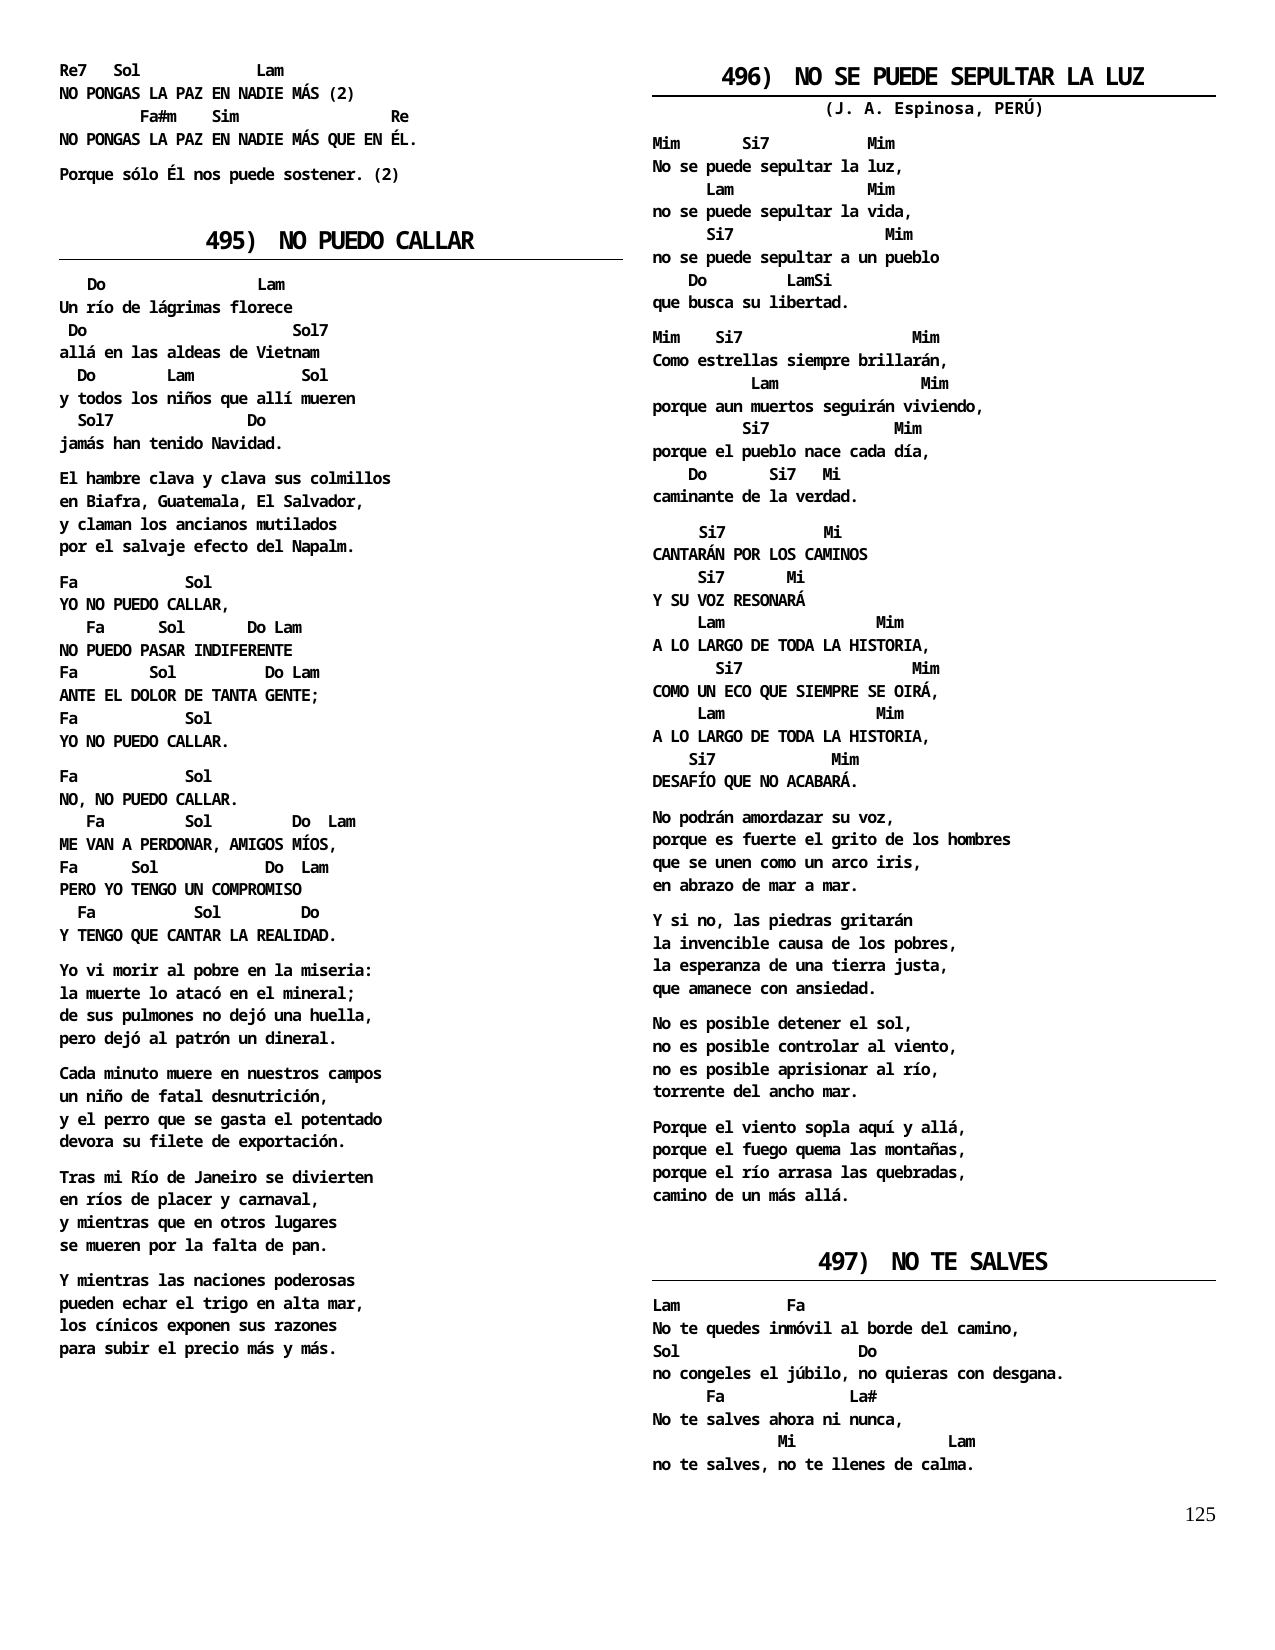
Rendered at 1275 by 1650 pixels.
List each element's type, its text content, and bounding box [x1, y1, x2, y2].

text Cada minuto muere en nuestros campos un niño de fatal desnutrición, y el perro que se gasta el potentado devora su filete de exportación. [59, 1062, 623, 1153]
text Mim Si7 Mim Como estrellas siempre brillarán, Lam Mim porque aun muertos seguirán viviendo, Si7 Mim porque el pueblo nace cada día, Do Si7 Mi caminante de la verdad. [652, 326, 1216, 508]
text Porque el viento sopla aquí y allá, porque el fuego quema las montañas, porque el río arrasa las quebradas, camino de un más allá. [652, 1115, 1216, 1206]
subtitle No Se Puede Sepultar La Luz [652, 59, 1216, 95]
subtitle No Te Salves [652, 1244, 1216, 1280]
text Mim Si7 Mim No se puede sepultar la luz, Lam Mim no se puede sepultar la vida, Si7 Mim no se puede sepultar a un pueblo Do LamSi que busca su libertad. [652, 132, 1216, 314]
text Re7 Sol Lam NO PONGAS LA PAZ EN NADIE MÁS (2) Fa#m Sim Re NO PONGAS LA PAZ EN NADIE MÁS QUE EN ÉL. [59, 59, 623, 150]
text Do Lam Un río de lágrimas florece Do Sol7 allá en las aldeas de Vietnam Do Lam Sol y todos los niños que allí mueren Sol7 Do jamás han tenido Navidad. [59, 273, 623, 454]
text Lam Fa No te quedes inmóvil al borde del camino, Sol Do no congeles el júbilo, no quieras con desgana. Fa La# No te salves ahora ni nunca, Mi Lam no te salves, no te llenes de calma. [652, 1294, 1216, 1476]
text Yo vi morir al pobre en la miseria: la muerte lo atacó en el mineral; de sus pulmones no dejó una huella, pero dejó al patrón un dineral. [59, 959, 623, 1049]
text No es posible detener el sol, no es posible controlar al viento, no es posible aprisionar al río, torrente del ancho mar. [652, 1012, 1216, 1103]
text No podrán amordazar su voz, porque es fuerte el grito de los hombres que se unen como un arco iris, en abrazo de mar a mar. [652, 805, 1216, 896]
text Y si no, las piedras gritarán la invencible causa de los pobres, la esperanza de una tierra justa, que amanece con ansiedad. [652, 909, 1216, 999]
text Porque sólo Él nos puede sostener. (2) [59, 162, 623, 185]
text Fa Sol YO NO PUEDO CALLAR, Fa Sol Do Lam NO PUEDO PASAR INDIFERENTE Fa Sol Do Lam ANTE EL DOLOR DE TANTA GENTE; Fa Sol YO NO PUEDO CALLAR. [59, 570, 623, 752]
text Si7 Mi CANTARÁN POR LOS CAMINOS Si7 Mi Y SU VOZ RESONARÁ Lam Mim A LO LARGO DE TODA LA HISTORIA, Si7 Mim COMO UN ECO QUE SIEMPRE SE OIRÁ, Lam Mim A LO LARGO DE TODA LA HISTORIA, Si7 Mim DESAFÍO QUE NO ACABARÁ. [652, 520, 1216, 793]
text Tras mi Río de Janeiro se divierten en ríos de placer y carnaval, y mientras que en otros lugares se mueren por la falta de pan. [59, 1165, 623, 1256]
text El hambre clava y clava sus colmillos en Biafra, Guatemala, El Salvador, y claman los ancianos mutilados por el salvaje efecto del Napalm. [59, 467, 623, 558]
text (J. A. Espinosa, PERÚ) [652, 97, 1216, 119]
text Fa Sol NO, NO PUEDO CALLAR. Fa Sol Do Lam ME VAN A PERDONAR, AMIGOS MÍOS, Fa Sol Do Lam PERO YO TENGO UN COMPROMISO Fa Sol Do Y TENGO QUE CANTAR LA REALIDAD. [59, 764, 623, 946]
text Y mientras las naciones poderosas pueden echar el trigo en alta mar, los cínicos exponen sus razones para subir el precio más y más. [59, 1269, 623, 1359]
subtitle No Puedo Callar [59, 223, 623, 259]
